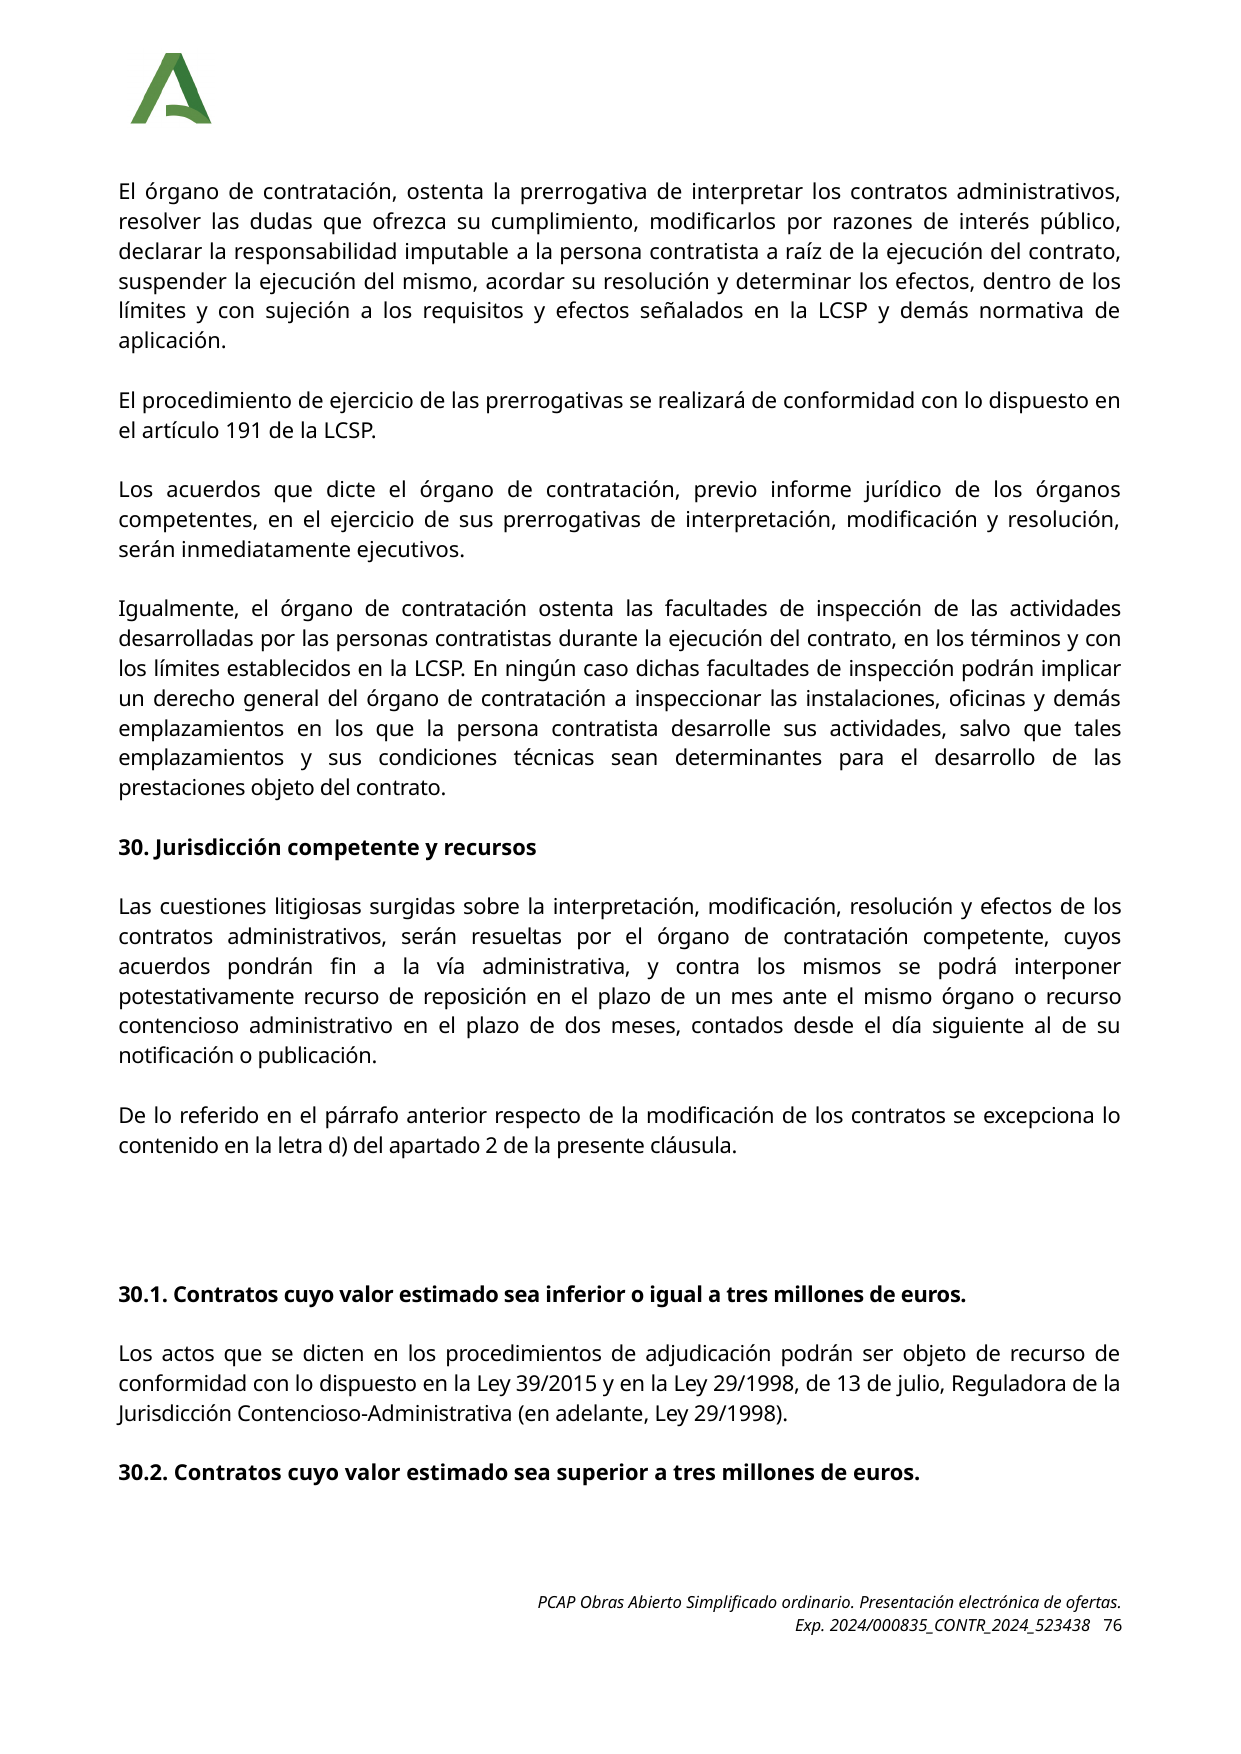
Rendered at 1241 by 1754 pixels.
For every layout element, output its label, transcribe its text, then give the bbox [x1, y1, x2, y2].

text El órgano de contratación, ostenta la prerrogativa de interpretar los contratos administrativos, resolver las dudas que ofrezca su cumplimiento, modificarlos por razones de interés público, declarar la responsabilidad imputable a la persona contratista a raíz de la ejecución del contrato, suspender la ejecución del mismo, acordar su resolución y determinar los efectos, dentro de los límites y con sujeción a los requisitos y efectos señalados en la LCSP y demás normativa de aplicación. [118, 176, 1122, 355]
text De lo referido en el párrafo anterior respecto de la modificación de los contratos se excepciona lo contenido en la letra d) del apartado 2 de la presente cláusula. [118, 1100, 1122, 1159]
text Los acuerdos que dicte el órgano de contratación, previo informe jurídico de los órganos competentes, en el ejercicio de sus prerrogativas de interpretación, modificación y resolución, serán inmediatamente ejecutivos. [118, 474, 1122, 564]
subtitle 30. Jurisdicción competente y recursos [118, 832, 1122, 862]
text El procedimiento de ejercicio de las prerrogativas se realizará de conformidad con lo dispuesto en el artículo 191 de la LCSP. [118, 385, 1122, 444]
text Igualmente, el órgano de contratación ostenta las facultades de inspección de las actividades desarrolladas por las personas contratistas durante la ejecución del contrato, en los términos y con los límites establecidos en la LCSP. En ningún caso dichas facultades de inspección podrán implicar un derecho general del órgano de contratación a inspeccionar las instalaciones, oficinas y demás emplazamientos en los que la persona contratista desarrolle sus actividades, salvo que tales emplazamientos y sus condiciones técnicas sean determinantes para el desarrollo de las prestaciones objeto del contrato. [118, 593, 1122, 802]
text Los actos que se dicten en los procedimientos de adjudicación podrán ser objeto de recurso de conformidad con lo dispuesto en la Ley 39/2015 y en la Ley 29/1998, de 13 de julio, Reguladora de la Jurisdicción Contencioso-Administrativa (en adelante, Ley 29/1998). [118, 1338, 1122, 1428]
subtitle 30.1. Contratos cuyo valor estimado sea inferior o igual a tres millones de euros. [118, 1279, 1122, 1308]
subtitle 30.2. Contratos cuyo valor estimado sea superior a tres millones de euros. [118, 1457, 1122, 1487]
picture [127, 48, 216, 128]
text Las cuestiones litigiosas surgidas sobre la interpretación, modificación, resolución y efectos de los contratos administrativos, serán resueltas por el órgano de contratación competente, cuyos acuerdos pondrán fin a la vía administrativa, y contra los mismos se podrá interponer potestativamente recurso de reposición en el plazo de un mes ante el mismo órgano o recurso contencioso administrativo en el plazo de dos meses, contados desde el día siguiente al de su notificación o publicación. [118, 891, 1122, 1070]
